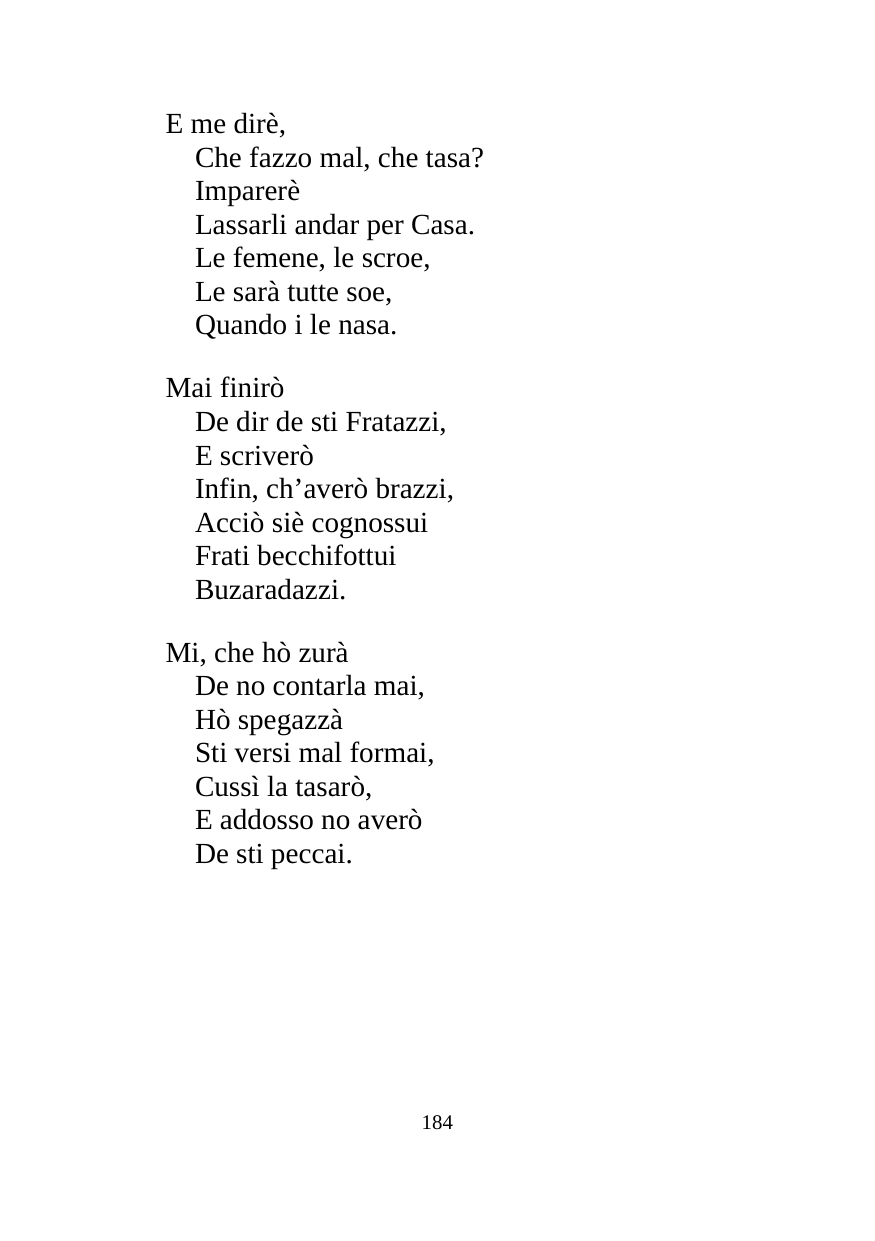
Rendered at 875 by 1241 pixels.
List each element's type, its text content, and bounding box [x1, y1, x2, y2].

text E me dirè, Che fazzo mal, che tasa? Imparerè Lassarli andar per Casa. Le femene, le scroe, Le sarà tutte soe, Quando i le nasa. [165, 106, 768, 341]
text Mai finirò De dir de sti Fratazzi, E scriverò Infin, ch’averò brazzi, Acciò siè cognossui Frati becchifottui Buzaradazzi. [165, 371, 768, 605]
text Mi, che hò zurà De no contarla mai, Hò spegazzà Sti versi mal formai, Cussì la tasarò, E addosso no averò De sti peccai. [165, 635, 768, 869]
